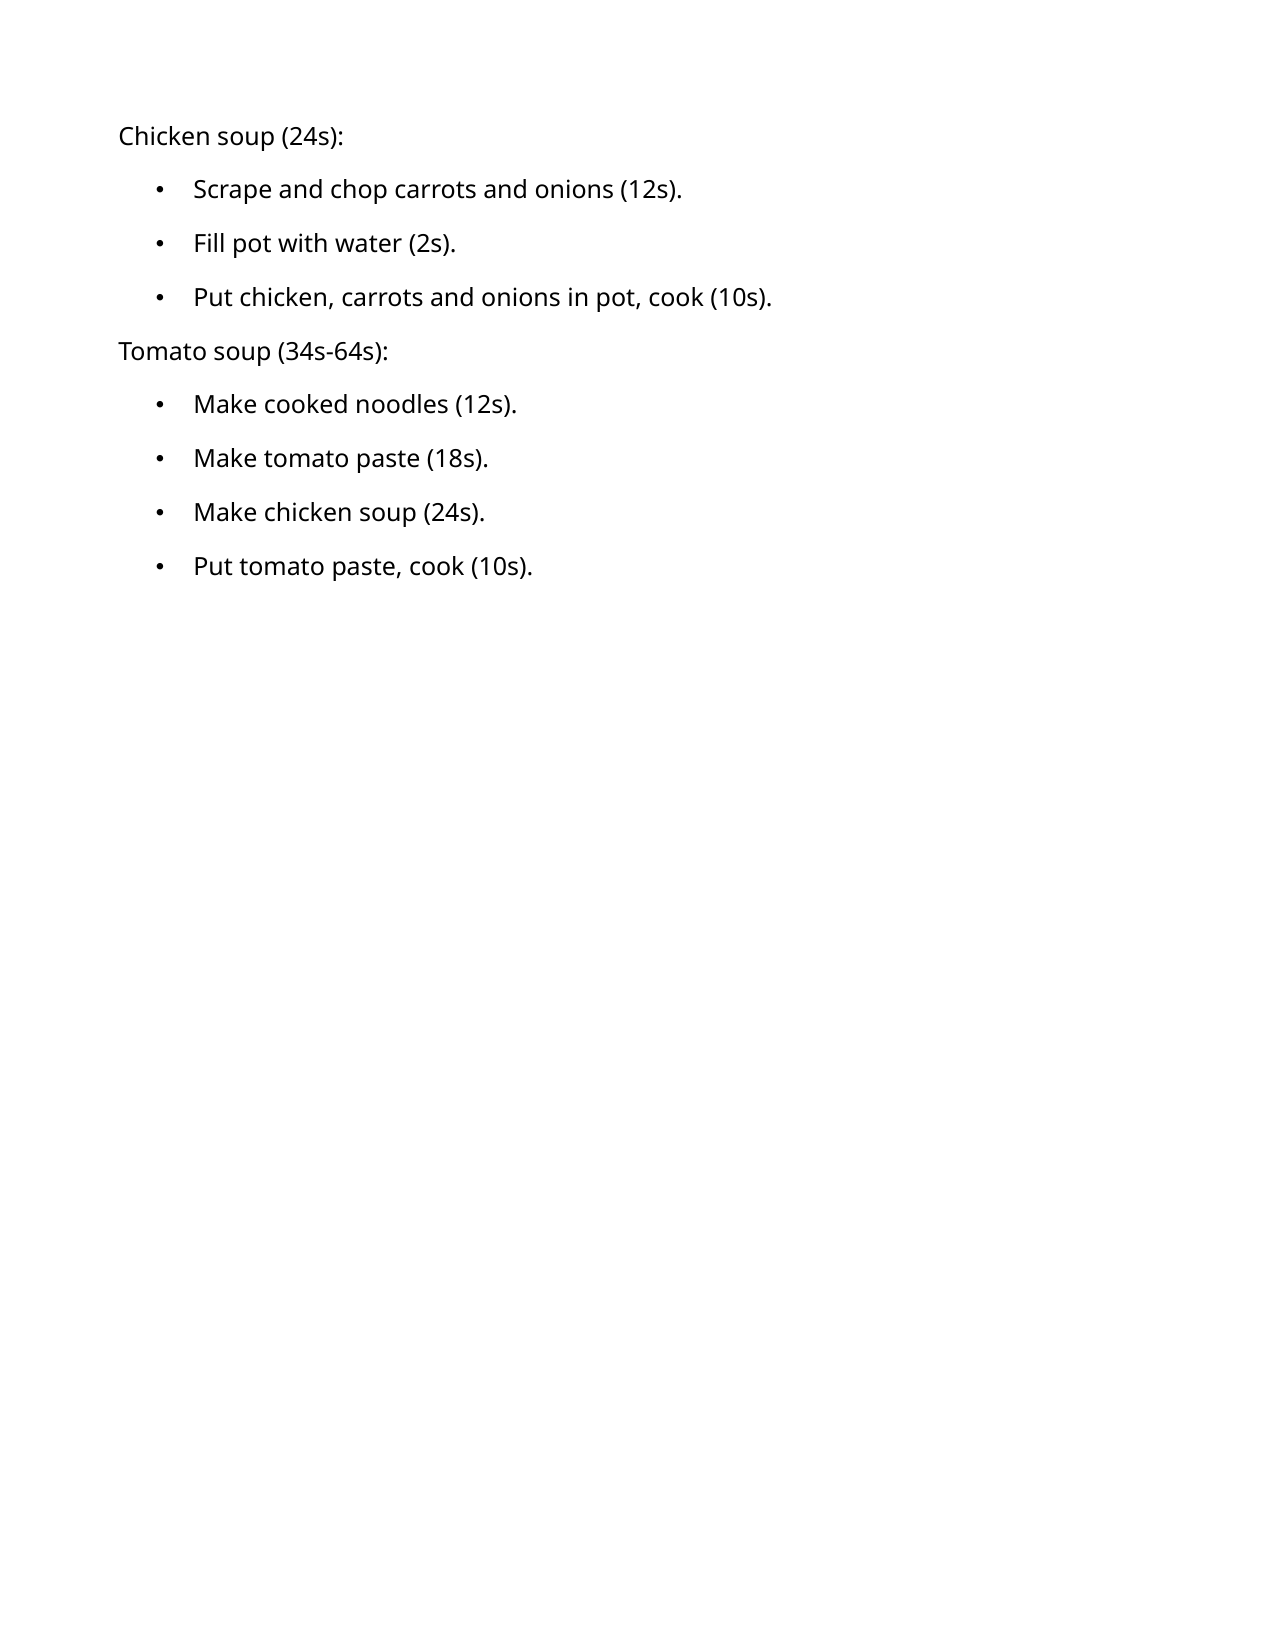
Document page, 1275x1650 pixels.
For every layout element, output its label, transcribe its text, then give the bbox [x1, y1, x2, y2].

list Scrape and chop carrots and onions (12s). [156, 172, 1157, 206]
text Chicken soup (24s): [118, 118, 1157, 152]
list Make cooked noodles (12s). [156, 387, 1157, 421]
list Put chicken, carrots and onions in pot, cook (10s). [156, 279, 1157, 313]
list Put tomato paste, cook (10s). [156, 548, 1157, 582]
list Make tomato paste (18s). [156, 441, 1157, 475]
list Make chicken soup (24s). [156, 494, 1157, 528]
text Tomato soup (34s-64s): [118, 333, 1157, 367]
list Fill pot with water (2s). [156, 226, 1157, 260]
